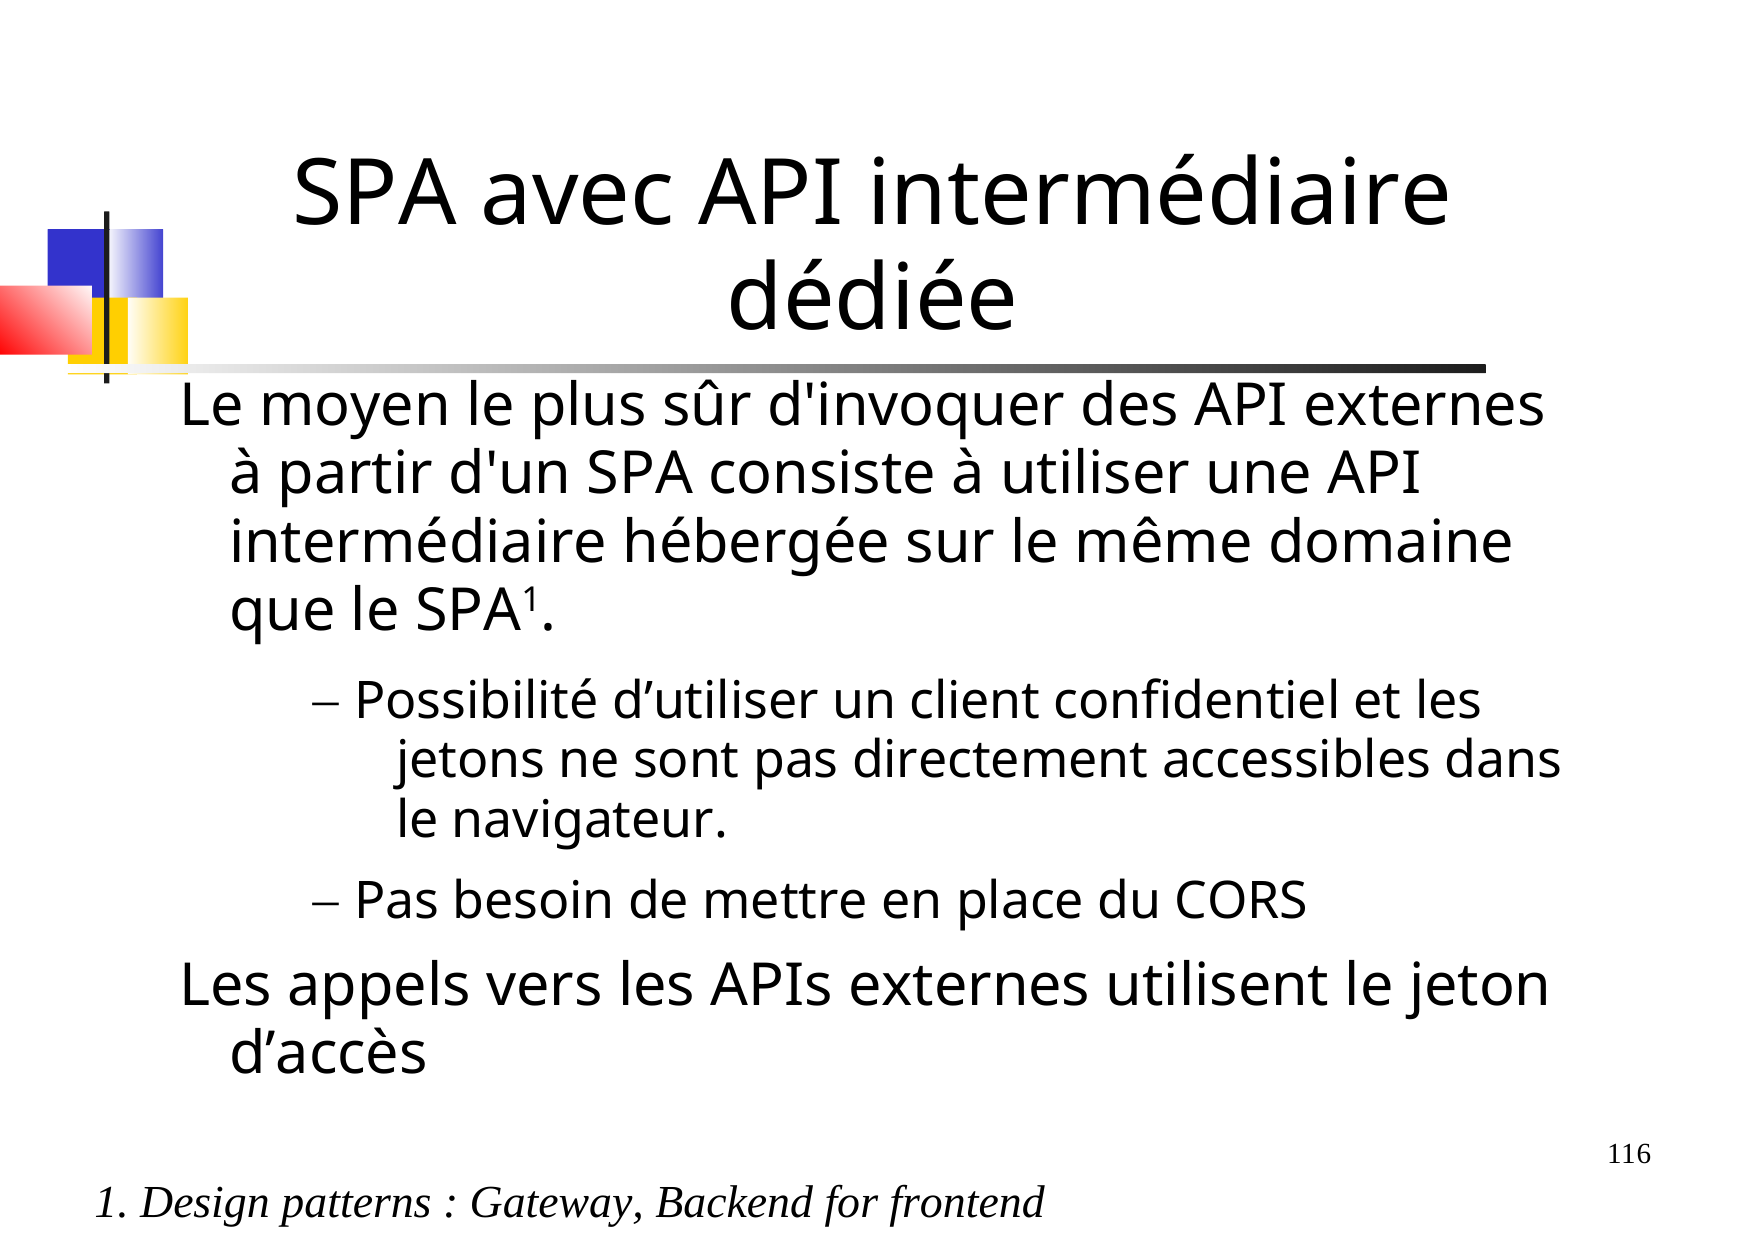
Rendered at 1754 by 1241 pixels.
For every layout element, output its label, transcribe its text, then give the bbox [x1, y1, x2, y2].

title SPA avec API intermédiaire dédiée [179, 139, 1567, 351]
text_box 1. Design patterns : Gateway, Backend for frontend [79, 1168, 1073, 1236]
list Le moyen le plus sûr d'invoquer des API externes à partir d'un SPA consiste à utiliser une API intermédiaire hébergée sur le même domaine que le SPA1. Possibilité d’utiliser un client confidentiel et les jetons ne sont pas directement accessibles dans le navigateur. Pas besoin de mettre en place du CORS Les appels vers les APIs externes utilisent le jeton d’accès [179, 371, 1567, 1091]
